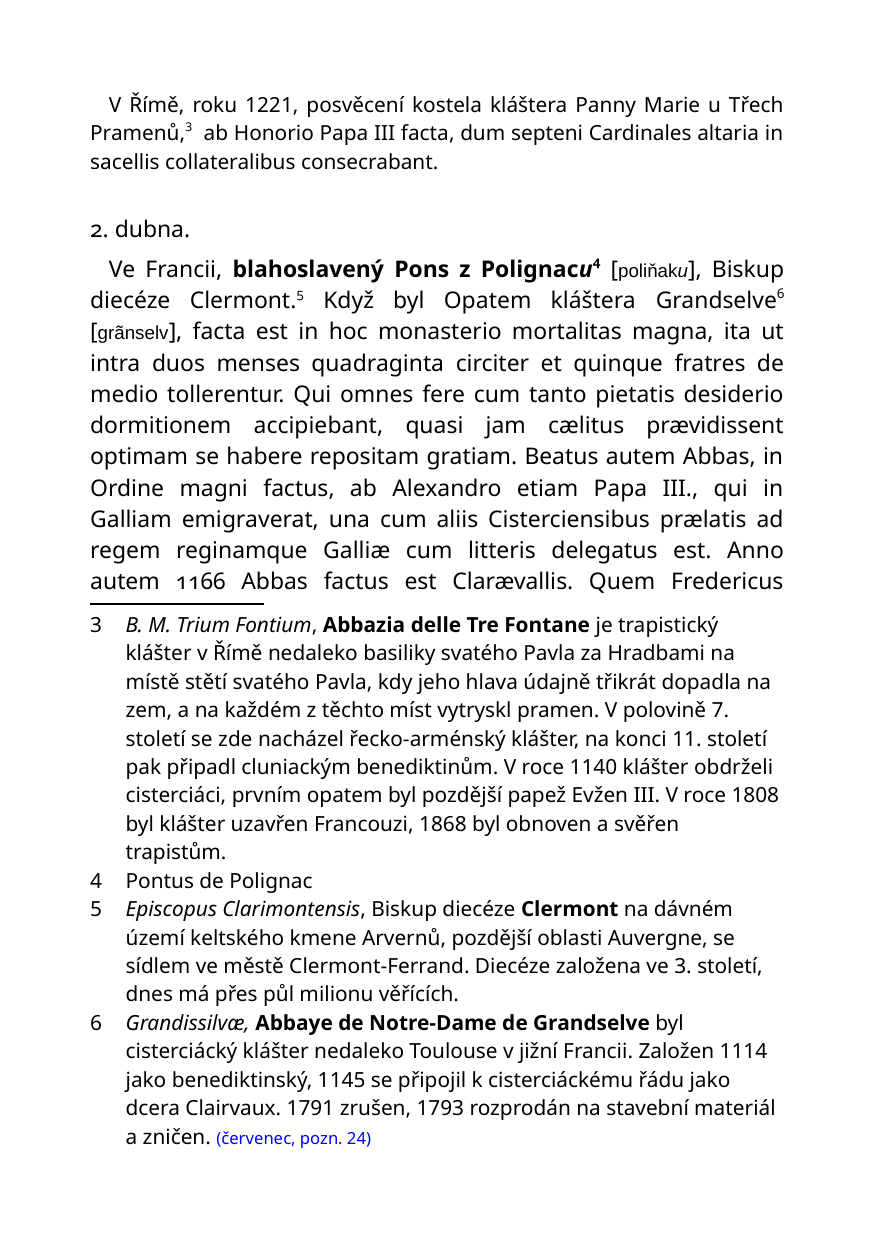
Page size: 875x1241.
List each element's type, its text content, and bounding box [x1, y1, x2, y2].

text B. M. Trium Fontium, Abbazia delle Tre Fontane je trapistický klášter v Římě nedaleko basiliky svatého Pavla za Hradbami na místě stětí svatého Pavla, kdy jeho hlava údajně třikrát dopadla na zem, a na každém z těchto míst vytryskl pramen. V polovině 7. století se zde nacházel řecko-arménský klášter, na konci 11. století pak připadl cluniackým benediktinům. V roce 1140 klášter obdrželi cisterciáci, prvním opatem byl pozdější papež Evžen III. V roce 1808 byl klášter uzavřen Francouzi, 1868 byl obnoven a svěřen trapistům. [90, 610, 784, 866]
text Ve Francii, blahoslavený Pons z Polignacu [poliňaku], Biskup diecéze Clermont. Když byl Opatem kláštera Grandselve [grãnselv], facta est in hoc monasterio mortalitas magna, ita ut intra duos menses qua­draginta circiter et quinque fratres de medio tollerentur. Qui omnes fere cum tanto pietatis desiderio dormitionem accipie­bant, quasi jam cælitus prævidissent optimam se habere repositam gratiam. Beatus autem Abbas, in Ordine magni factus, ab Alexandro etiam Papa III., qui in Galliam emigra­verat, una cum aliis Cisterciensibus prælatis ad regem regi­namque Galliæ cum litteris delegatus est. Anno autem 1166 Abbas factus est Clarævallis. Quem Fredericus [90, 253, 784, 597]
text 2. dubna. [90, 213, 784, 244]
text Episcopus Clarimontensis, Biskup diecéze Clermont na dávném území keltského kmene Arvernů, pozdější oblasti Auvergne, se sídlem ve městě Clermont-Ferrand. Diecéze založena ve 3. století, dnes má přes půl milionu věřících. [90, 894, 784, 1008]
text Grandissilvæ, Abbaye de Notre-Dame de Grandselve byl cisterciácký klášter nedaleko Toulouse v jižní Francii. Založen 1114 jako benediktinský, 1145 se připojil k cisterciáckému řádu jako dcera Clairvaux. 1791 zrušen, 1793 rozprodán na stavební materiál a zničen. (červenec, pozn. 24) [90, 1008, 784, 1150]
text V Římě, roku 1221, posvěcení kostela kláštera Panny Marie u Třech Pramenů, ab Honorio Papa III facta, dum septeni Cardinales altaria in sacellis collateralibus consecrabant. [90, 90, 784, 175]
text Pontus de Polignac [90, 866, 784, 894]
